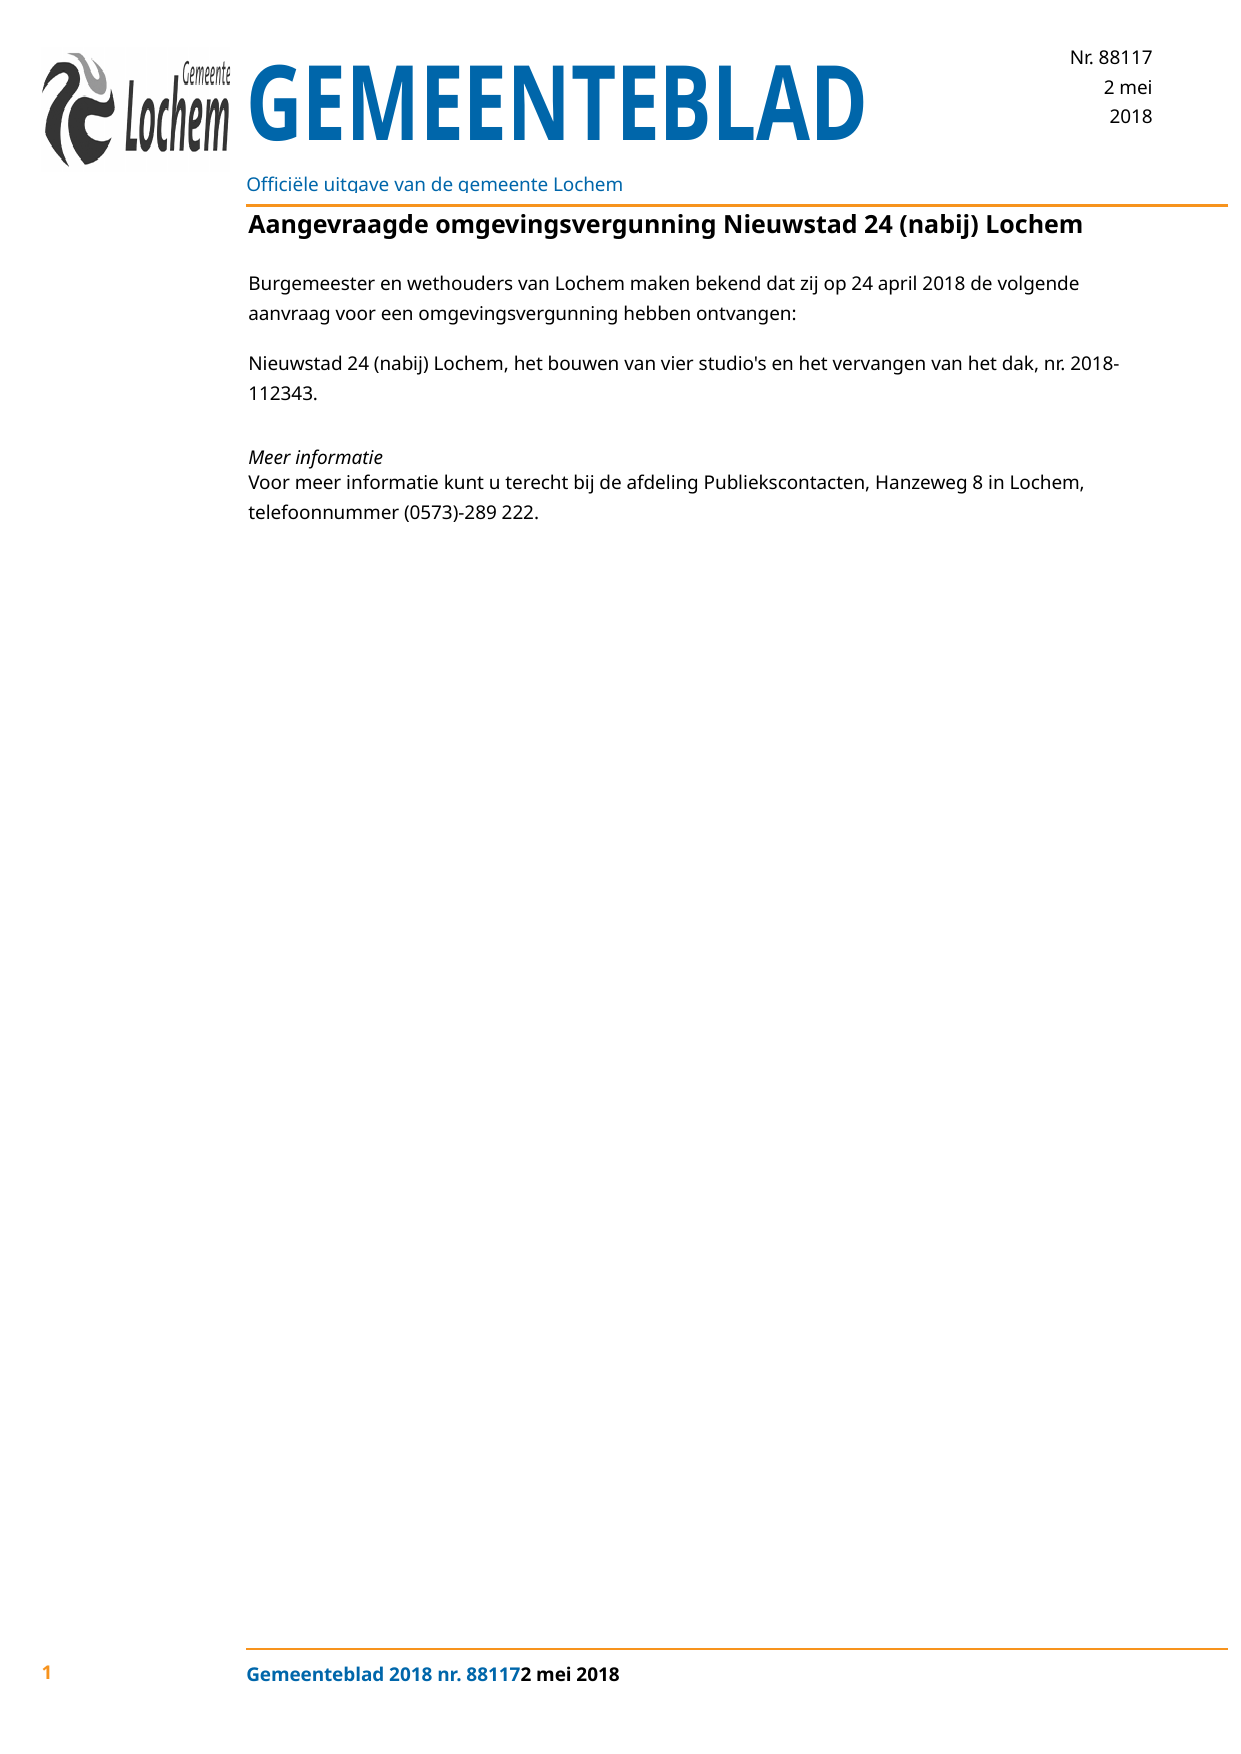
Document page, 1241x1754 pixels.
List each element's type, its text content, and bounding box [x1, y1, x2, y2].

picture [41, 47, 231, 172]
text Burgemeester en wethouders van Lochem maken bekend dat zij op 24 april 2018 de volgende aanvraag voor een omgevingsvergunning hebben ontvangen: [248, 270, 1152, 326]
text Aangevraagde omgevingsvergunning Nieuwstad 24 (nabij) Lochem [248, 207, 1152, 241]
text Voor meer informatie kunt u terecht bij de afdeling Publiekscontacten, Hanzeweg 8 in Lochem, telefoonnummer (0573)-289 222. [248, 469, 1152, 525]
text Nieuwstad 24 (nabij) Lochem, het bouwen van vier studio's en het vervangen van het dak, nr. 2018-112343. [248, 350, 1152, 406]
text Meer informatie [248, 444, 1152, 469]
